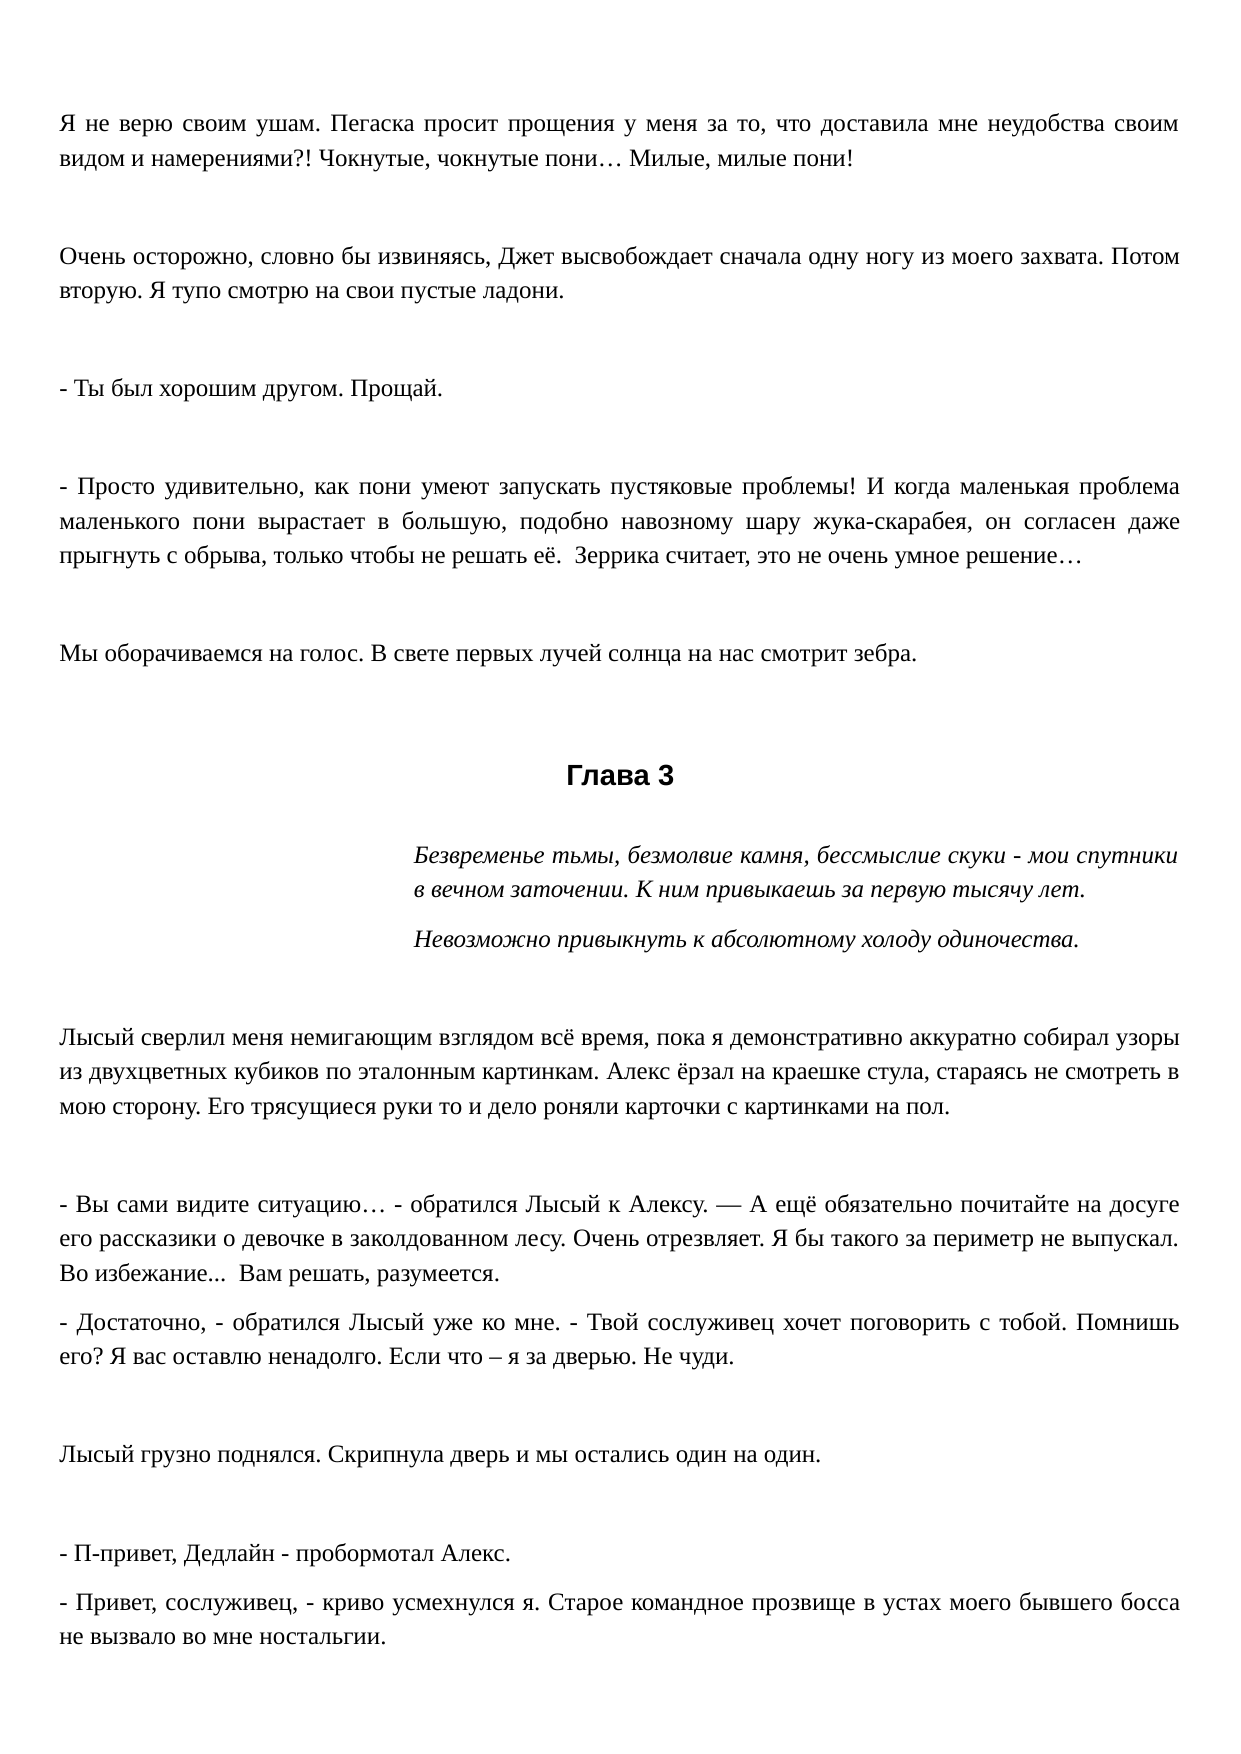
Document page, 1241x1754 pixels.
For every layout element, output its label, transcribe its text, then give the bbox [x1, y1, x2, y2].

text - Ты был хорошим другом. Прощай. [59, 373, 1181, 402]
text - Достаточно, - обратился Лысый уже ко мне. - Твой сослуживец хочет поговорить с тобой. Помнишь его? Я вас оставлю ненадолго. Если что – я за дверью. Не чуди. [59, 1307, 1181, 1370]
text Я не верю своим ушам. Пегаска просит прощения у меня за то, что доставила мне неудобства своим видом и намерениями?! Чокнутые, чокнутые пони… Милые, милые пони! [59, 108, 1181, 171]
text - Привет, сослуживец, - криво усмехнулся я. Старое командное прозвище в устах моего бывшего босса не вызвало во мне ностальгии. [59, 1587, 1181, 1650]
text Мы оборачиваемся на голос. В свете первых лучей солнца на нас смотрит зебра. [59, 638, 1181, 667]
text - Вы сами видите ситуацию… - обратился Лысый к Алексу. — А ещё обязательно почитайте на досуге его рассказики о девочке в заколдованном лесу. Очень отрезвляет. Я бы такого за периметр не выпускал. Во избежание... Вам решать, разумеется. [59, 1189, 1181, 1287]
text Лысый сверлил меня немигающим взглядом всё время, пока я демонстративно аккуратно собирал узоры из двухцветных кубиков по эталонным картинкам. Алекс ёрзал на краешке стула, стараясь не смотреть в мою сторону. Его трясущиеся руки то и дело роняли карточки с картинками на пол. [59, 1022, 1181, 1119]
text Безвременье тьмы, безмолвие камня, бессмыслие скуки - мои спутники в вечном заточении. К ним привыкаешь за первую тысячу лет. [414, 840, 1181, 903]
text Невозможно привыкнуть к абсолютному холоду одиночества. [414, 924, 1181, 952]
subtitle Глава 3 [59, 757, 1181, 791]
text Очень осторожно, словно бы извиняясь, Джет высвобождает сначала одну ногу из моего захвата. Потом вторую. Я тупо смотрю на свои пустые ладони. [59, 241, 1181, 304]
text - Просто удивительно, как пони умеют запускать пустяковые проблемы! И когда маленькая проблема маленького пони вырастает в большую, подобно навозному шару жука-скарабея, он согласен даже прыгнуть с обрыва, только чтобы не решать её. Зеррика считает, это не очень умное решение… [59, 471, 1181, 569]
text - П-привет, Дедлайн - пробормотал Алекс. [59, 1538, 1181, 1566]
text Лысый грузно поднялся. Скрипнула дверь и мы остались один на один. [59, 1439, 1181, 1468]
